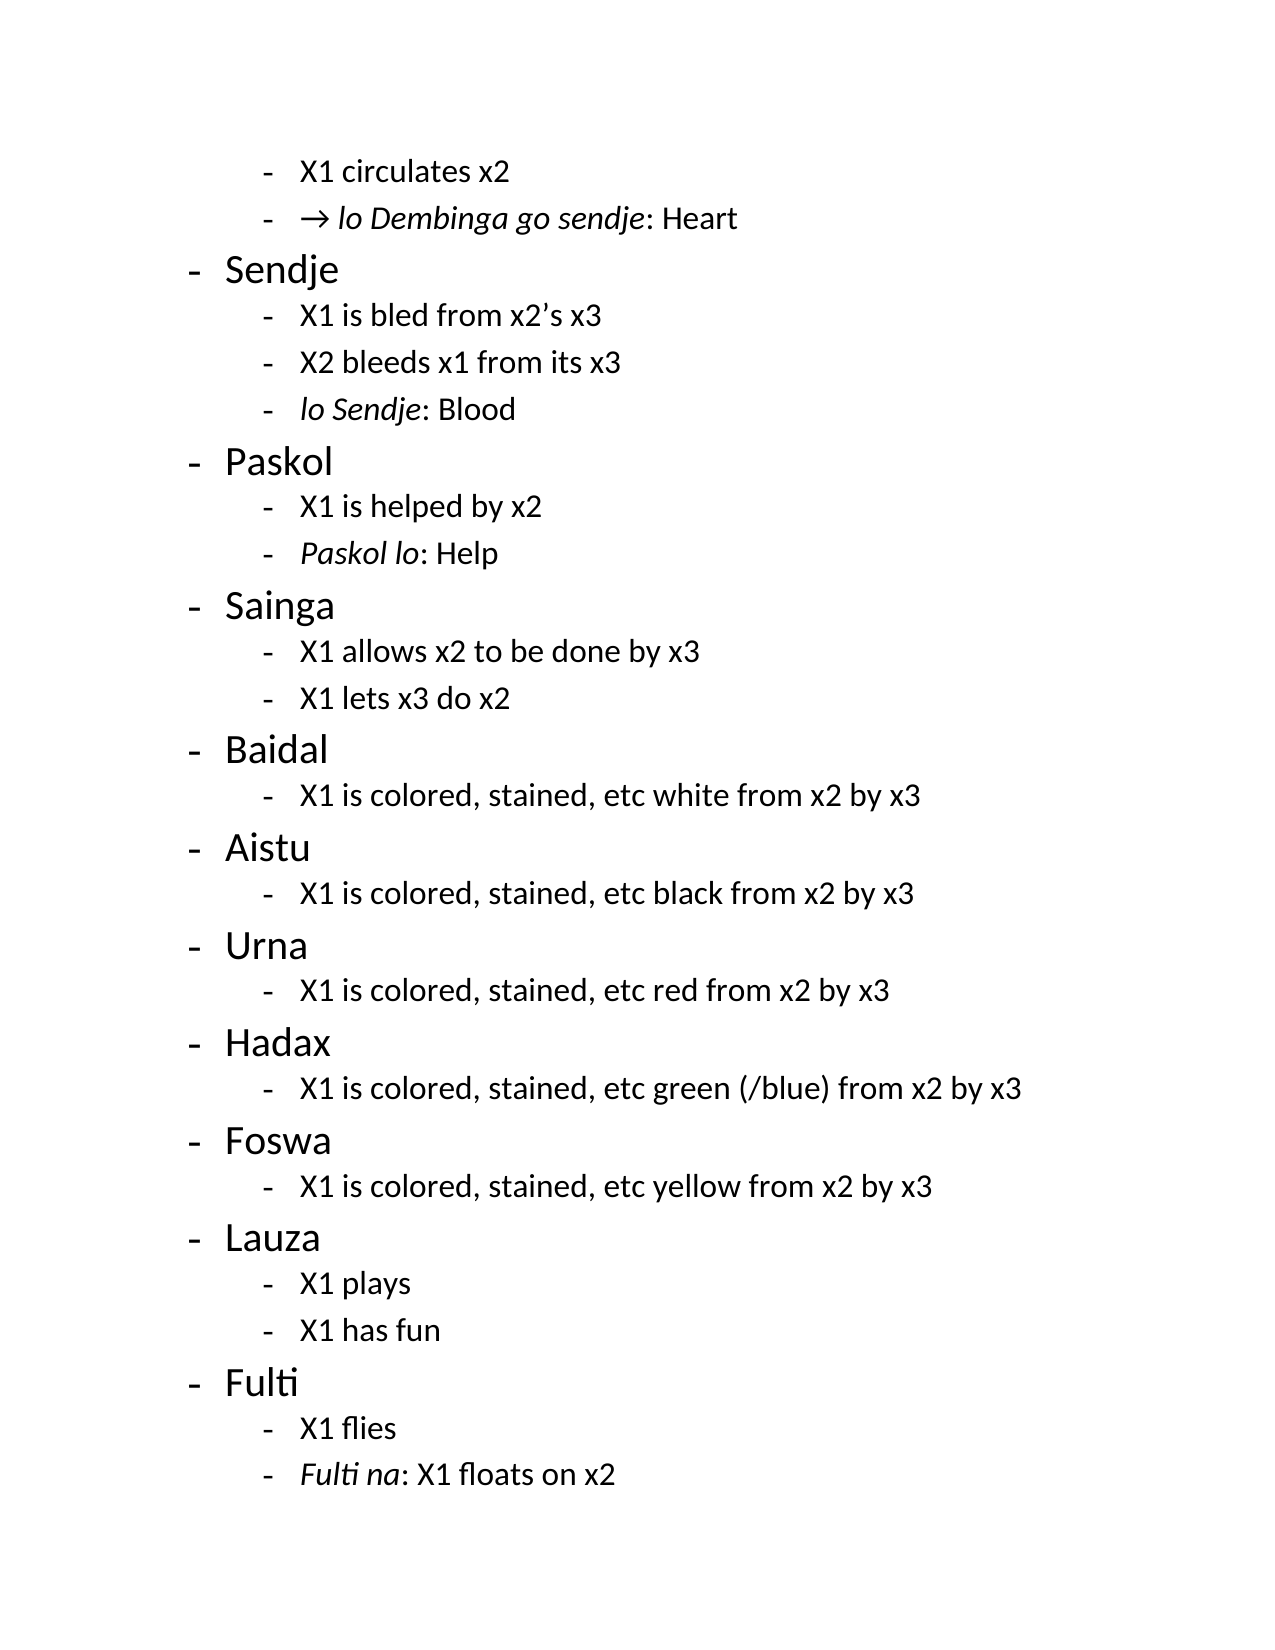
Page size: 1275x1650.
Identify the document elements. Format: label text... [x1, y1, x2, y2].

list X1 is colored, stained, etc white from x2 by x3 [262, 774, 1125, 815]
list X1 is colored, stained, etc black from x2 by x3 [262, 872, 1125, 913]
subtitle Sendje [187, 243, 1125, 294]
subtitle Sainga [187, 579, 1125, 630]
subtitle Baidal [187, 723, 1125, 774]
list Fulti na: X1 floats on x2 [262, 1453, 1125, 1494]
list X1 allows x2 to be done by x3 [262, 630, 1125, 671]
list X1 flies [262, 1407, 1125, 1447]
subtitle Aistu [187, 821, 1125, 872]
subtitle Paskol [187, 435, 1125, 486]
list → lo Dembinga go sendje: Heart [262, 197, 1125, 237]
subtitle Fulti [187, 1356, 1125, 1407]
list X2 bleeds x1 from its x3 [262, 341, 1125, 382]
list X1 is colored, stained, etc red from x2 by x3 [262, 969, 1125, 1010]
subtitle Foswa [187, 1114, 1125, 1165]
list X1 plays [262, 1262, 1125, 1303]
subtitle Hadax [187, 1016, 1125, 1067]
list X1 circulates x2 [262, 150, 1125, 191]
list X1 lets x3 do x2 [262, 677, 1125, 717]
list lo Sendje: Blood [262, 388, 1125, 429]
list Paskol lo: Help [262, 532, 1125, 573]
list X1 is colored, stained, etc green (/blue) from x2 by x3 [262, 1067, 1125, 1108]
list X1 has fun [262, 1309, 1125, 1350]
subtitle Lauza [187, 1211, 1125, 1262]
subtitle Urna [187, 919, 1125, 969]
list X1 is colored, stained, etc yellow from x2 by x3 [262, 1165, 1125, 1205]
list X1 is helped by x2 [262, 486, 1125, 526]
list X1 is bled from x2’s x3 [262, 294, 1125, 335]
